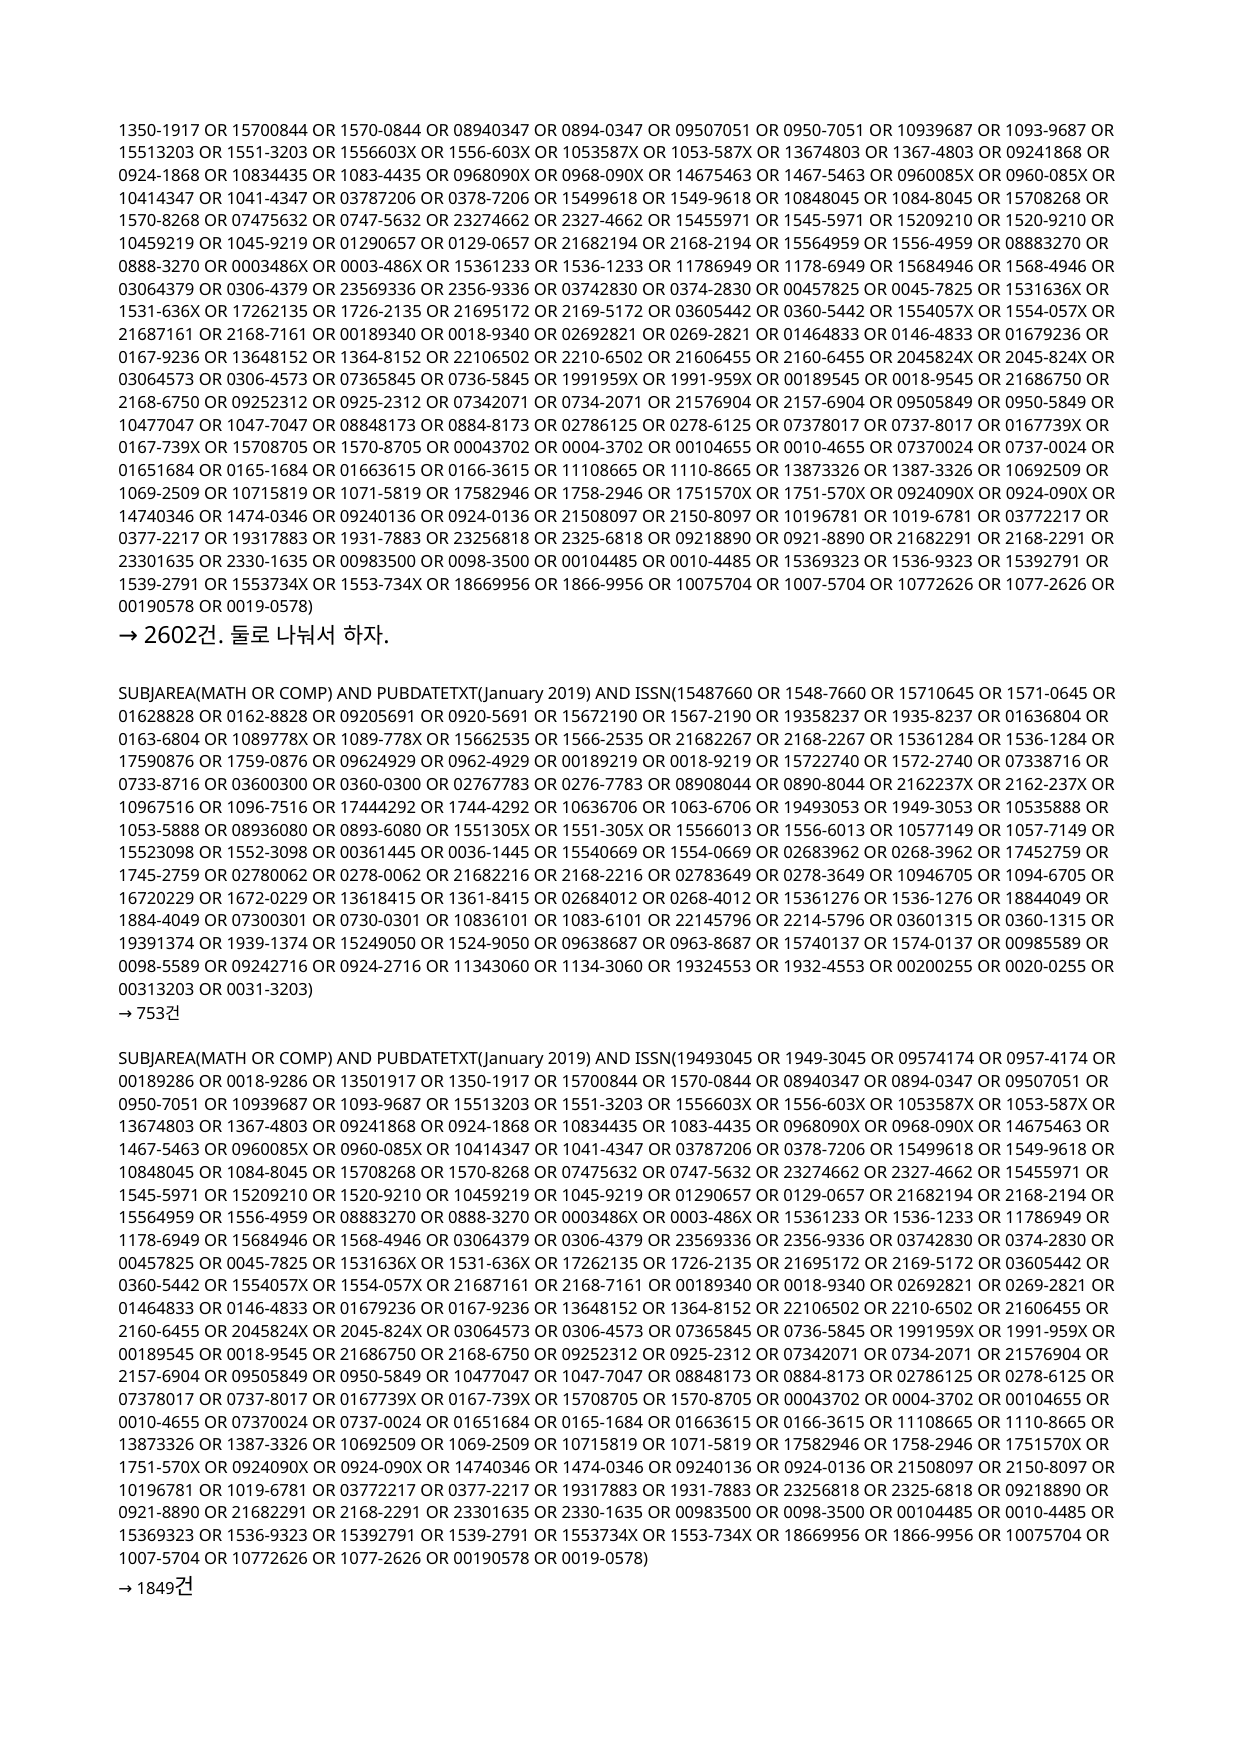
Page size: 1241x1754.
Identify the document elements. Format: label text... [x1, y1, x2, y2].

text → 2602건. 둘로 나눠서 하자. [118, 618, 1122, 650]
text 1350-1917 OR 15700844 OR 1570-0844 OR 08940347 OR 0894-0347 OR 09507051 OR 0950-7051 OR 10939687 OR 1093-9687 OR 15513203 OR 1551-3203 OR 1556603X OR 1556-603X OR 1053587X OR 1053-587X OR 13674803 OR 1367-4803 OR 09241868 OR 0924-1868 OR 10834435 OR 1083-4435 OR 0968090X OR 0968-090X OR 14675463 OR 1467-5463 OR 0960085X OR 0960-085X OR 10414347 OR 1041-4347 OR 03787206 OR 0378-7206 OR 15499618 OR 1549-9618 OR 10848045 OR 1084-8045 OR 15708268 OR 1570-8268 OR 07475632 OR 0747-5632 OR 23274662 OR 2327-4662 OR 15455971 OR 1545-5971 OR 15209210 OR 1520-9210 OR 10459219 OR 1045-9219 OR 01290657 OR 0129-0657 OR 21682194 OR 2168-2194 OR 15564959 OR 1556-4959 OR 08883270 OR 0888-3270 OR 0003486X OR 0003-486X OR 15361233 OR 1536-1233 OR 11786949 OR 1178-6949 OR 15684946 OR 1568-4946 OR 03064379 OR 0306-4379 OR 23569336 OR 2356-9336 OR 03742830 OR 0374-2830 OR 00457825 OR 0045-7825 OR 1531636X OR 1531-636X OR 17262135 OR 1726-2135 OR 21695172 OR 2169-5172 OR 03605442 OR 0360-5442 OR 1554057X OR 1554-057X OR 21687161 OR 2168-7161 OR 00189340 OR 0018-9340 OR 02692821 OR 0269-2821 OR 01464833 OR 0146-4833 OR 01679236 OR 0167-9236 OR 13648152 OR 1364-8152 OR 22106502 OR 2210-6502 OR 21606455 OR 2160-6455 OR 2045824X OR 2045-824X OR 03064573 OR 0306-4573 OR 07365845 OR 0736-5845 OR 1991959X OR 1991-959X OR 00189545 OR 0018-9545 OR 21686750 OR 2168-6750 OR 09252312 OR 0925-2312 OR 07342071 OR 0734-2071 OR 21576904 OR 2157-6904 OR 09505849 OR 0950-5849 OR 10477047 OR 1047-7047 OR 08848173 OR 0884-8173 OR 02786125 OR 0278-6125 OR 07378017 OR 0737-8017 OR 0167739X OR 0167-739X OR 15708705 OR 1570-8705 OR 00043702 OR 0004-3702 OR 00104655 OR 0010-4655 OR 07370024 OR 0737-0024 OR 01651684 OR 0165-1684 OR 01663615 OR 0166-3615 OR 11108665 OR 1110-8665 OR 13873326 OR 1387-3326 OR 10692509 OR 1069-2509 OR 10715819 OR 1071-5819 OR 17582946 OR 1758-2946 OR 1751570X OR 1751-570X OR 0924090X OR 0924-090X OR 14740346 OR 1474-0346 OR 09240136 OR 0924-0136 OR 21508097 OR 2150-8097 OR 10196781 OR 1019-6781 OR 03772217 OR 0377-2217 OR 19317883 OR 1931-7883 OR 23256818 OR 2325-6818 OR 09218890 OR 0921-8890 OR 21682291 OR 2168-2291 OR 23301635 OR 2330-1635 OR 00983500 OR 0098-3500 OR 00104485 OR 0010-4485 OR 15369323 OR 1536-9323 OR 15392791 OR 1539-2791 OR 1553734X OR 1553-734X OR 18669956 OR 1866-9956 OR 10075704 OR 1007-5704 OR 10772626 OR 1077-2626 OR 00190578 OR 0019-0578) [118, 118, 1122, 618]
text SUBJAREA(MATH OR COMP) AND PUBDATETXT(January 2019) AND ISSN(15487660 OR 1548-7660 OR 15710645 OR 1571-0645 OR 01628828 OR 0162-8828 OR 09205691 OR 0920-5691 OR 15672190 OR 1567-2190 OR 19358237 OR 1935-8237 OR 01636804 OR 0163-6804 OR 1089778X OR 1089-778X OR 15662535 OR 1566-2535 OR 21682267 OR 2168-2267 OR 15361284 OR 1536-1284 OR 17590876 OR 1759-0876 OR 09624929 OR 0962-4929 OR 00189219 OR 0018-9219 OR 15722740 OR 1572-2740 OR 07338716 OR 0733-8716 OR 03600300 OR 0360-0300 OR 02767783 OR 0276-7783 OR 08908044 OR 0890-8044 OR 2162237X OR 2162-237X OR 10967516 OR 1096-7516 OR 17444292 OR 1744-4292 OR 10636706 OR 1063-6706 OR 19493053 OR 1949-3053 OR 10535888 OR 1053-5888 OR 08936080 OR 0893-6080 OR 1551305X OR 1551-305X OR 15566013 OR 1556-6013 OR 10577149 OR 1057-7149 OR 15523098 OR 1552-3098 OR 00361445 OR 0036-1445 OR 15540669 OR 1554-0669 OR 02683962 OR 0268-3962 OR 17452759 OR 1745-2759 OR 02780062 OR 0278-0062 OR 21682216 OR 2168-2216 OR 02783649 OR 0278-3649 OR 10946705 OR 1094-6705 OR 16720229 OR 1672-0229 OR 13618415 OR 1361-8415 OR 02684012 OR 0268-4012 OR 15361276 OR 1536-1276 OR 18844049 OR 1884-4049 OR 07300301 OR 0730-0301 OR 10836101 OR 1083-6101 OR 22145796 OR 2214-5796 OR 03601315 OR 0360-1315 OR 19391374 OR 1939-1374 OR 15249050 OR 1524-9050 OR 09638687 OR 0963-8687 OR 15740137 OR 1574-0137 OR 00985589 OR 0098-5589 OR 09242716 OR 0924-2716 OR 11343060 OR 1134-3060 OR 19324553 OR 1932-4553 OR 00200255 OR 0020-0255 OR 00313203 OR 0031-3203) [118, 682, 1122, 1000]
text SUBJAREA(MATH OR COMP) AND PUBDATETXT(January 2019) AND ISSN(19493045 OR 1949-3045 OR 09574174 OR 0957-4174 OR 00189286 OR 0018-9286 OR 13501917 OR 1350-1917 OR 15700844 OR 1570-0844 OR 08940347 OR 0894-0347 OR 09507051 OR 0950-7051 OR 10939687 OR 1093-9687 OR 15513203 OR 1551-3203 OR 1556603X OR 1556-603X OR 1053587X OR 1053-587X OR 13674803 OR 1367-4803 OR 09241868 OR 0924-1868 OR 10834435 OR 1083-4435 OR 0968090X OR 0968-090X OR 14675463 OR 1467-5463 OR 0960085X OR 0960-085X OR 10414347 OR 1041-4347 OR 03787206 OR 0378-7206 OR 15499618 OR 1549-9618 OR 10848045 OR 1084-8045 OR 15708268 OR 1570-8268 OR 07475632 OR 0747-5632 OR 23274662 OR 2327-4662 OR 15455971 OR 1545-5971 OR 15209210 OR 1520-9210 OR 10459219 OR 1045-9219 OR 01290657 OR 0129-0657 OR 21682194 OR 2168-2194 OR 15564959 OR 1556-4959 OR 08883270 OR 0888-3270 OR 0003486X OR 0003-486X OR 15361233 OR 1536-1233 OR 11786949 OR 1178-6949 OR 15684946 OR 1568-4946 OR 03064379 OR 0306-4379 OR 23569336 OR 2356-9336 OR 03742830 OR 0374-2830 OR 00457825 OR 0045-7825 OR 1531636X OR 1531-636X OR 17262135 OR 1726-2135 OR 21695172 OR 2169-5172 OR 03605442 OR 0360-5442 OR 1554057X OR 1554-057X OR 21687161 OR 2168-7161 OR 00189340 OR 0018-9340 OR 02692821 OR 0269-2821 OR 01464833 OR 0146-4833 OR 01679236 OR 0167-9236 OR 13648152 OR 1364-8152 OR 22106502 OR 2210-6502 OR 21606455 OR 2160-6455 OR 2045824X OR 2045-824X OR 03064573 OR 0306-4573 OR 07365845 OR 0736-5845 OR 1991959X OR 1991-959X OR 00189545 OR 0018-9545 OR 21686750 OR 2168-6750 OR 09252312 OR 0925-2312 OR 07342071 OR 0734-2071 OR 21576904 OR 2157-6904 OR 09505849 OR 0950-5849 OR 10477047 OR 1047-7047 OR 08848173 OR 0884-8173 OR 02786125 OR 0278-6125 OR 07378017 OR 0737-8017 OR 0167739X OR 0167-739X OR 15708705 OR 1570-8705 OR 00043702 OR 0004-3702 OR 00104655 OR 0010-4655 OR 07370024 OR 0737-0024 OR 01651684 OR 0165-1684 OR 01663615 OR 0166-3615 OR 11108665 OR 1110-8665 OR 13873326 OR 1387-3326 OR 10692509 OR 1069-2509 OR 10715819 OR 1071-5819 OR 17582946 OR 1758-2946 OR 1751570X OR 1751-570X OR 0924090X OR 0924-090X OR 14740346 OR 1474-0346 OR 09240136 OR 0924-0136 OR 21508097 OR 2150-8097 OR 10196781 OR 1019-6781 OR 03772217 OR 0377-2217 OR 19317883 OR 1931-7883 OR 23256818 OR 2325-6818 OR 09218890 OR 0921-8890 OR 21682291 OR 2168-2291 OR 23301635 OR 2330-1635 OR 00983500 OR 0098-3500 OR 00104485 OR 0010-4485 OR 15369323 OR 1536-9323 OR 15392791 OR 1539-2791 OR 1553734X OR 1553-734X OR 18669956 OR 1866-9956 OR 10075704 OR 1007-5704 OR 10772626 OR 1077-2626 OR 00190578 OR 0019-0578) [118, 1047, 1122, 1569]
text → 753건 [118, 1000, 1122, 1024]
text → 1849건 [118, 1569, 1122, 1601]
